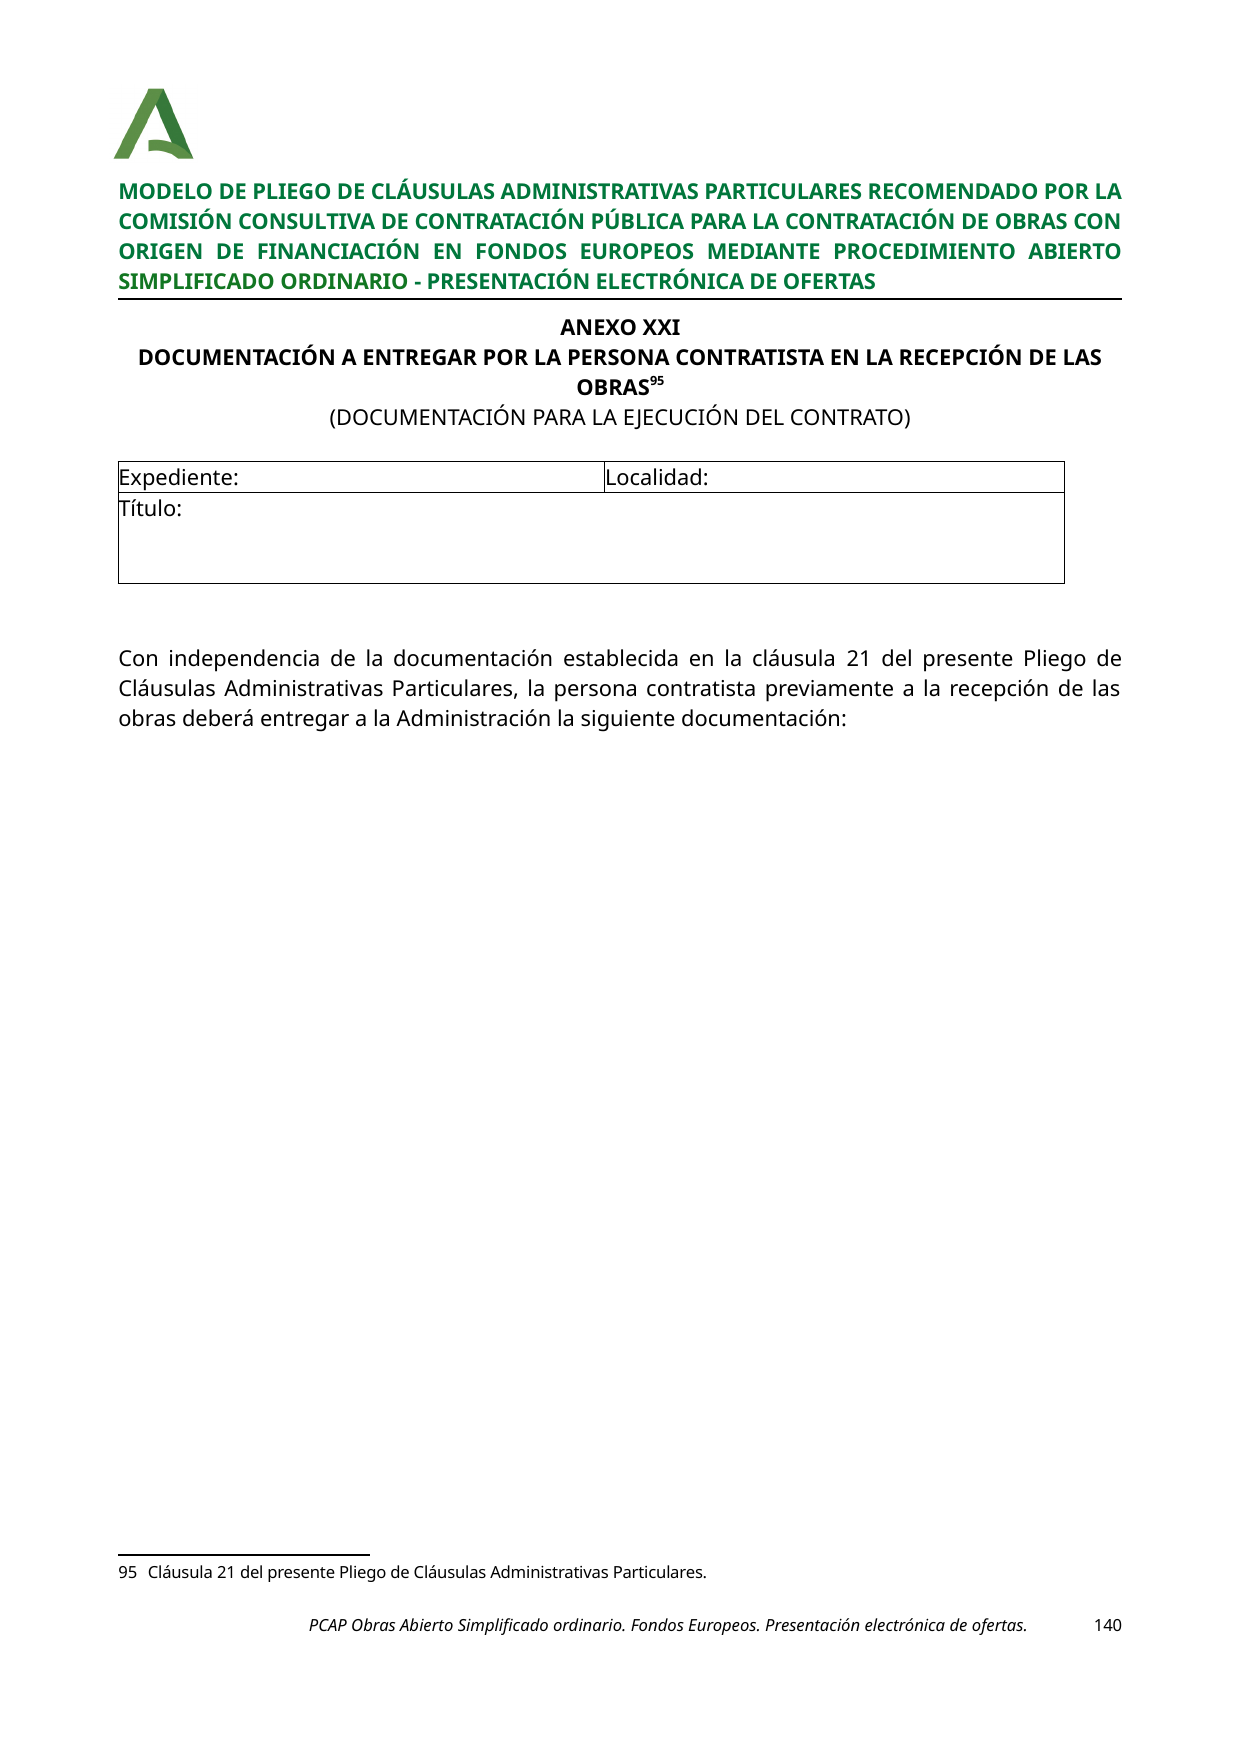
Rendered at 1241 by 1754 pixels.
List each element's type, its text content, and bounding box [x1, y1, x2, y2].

text ANEXO XXI [118, 312, 1122, 342]
table_header [295, 462, 604, 492]
text Cláusula 21 del presente Pliego de Cláusulas Administrativas Particulares. [118, 1561, 1122, 1584]
table_cell [295, 493, 1064, 582]
text Con independencia de la documentación establecida en la cláusula 21 del presente Pliego de Cláusulas Administrativas Particulares, la persona contratista previamente a la recepción de las obras deberá entregar a la Administración la siguiente documentación: [118, 643, 1122, 732]
table_header Localidad: [605, 462, 738, 492]
table_header Expediente: [119, 462, 295, 492]
table_header [738, 462, 1064, 492]
table_cell Título: [119, 493, 295, 582]
text MODELO DE PLIEGO DE CLÁUSULAS ADMINISTRATIVAS PARTICULARES RECOMENDADO POR LA COMISIÓN CONSULTIVA DE CONTRATACIÓN PÚBLICA PARA LA CONTRATACIÓN DE OBRAS CON ORIGEN DE FINANCIACIÓN EN FONDOS EUROPEOS MEDIANTE PROCEDIMIENTO ABIERTO SIMPLIFICADO ORDINARIO - PRESENTACIÓN ELECTRÓNICA DE OFERTAS [118, 176, 1122, 298]
text DOCUMENTACIÓN A ENTREGAR POR LA PERSONA CONTRATISTA EN LA RECEPCIÓN DE LAS OBRAS [118, 342, 1122, 402]
picture [109, 84, 198, 163]
text (DOCUMENTACIÓN PARA LA EJECUCIÓN DEL CONTRATO) [118, 402, 1122, 431]
